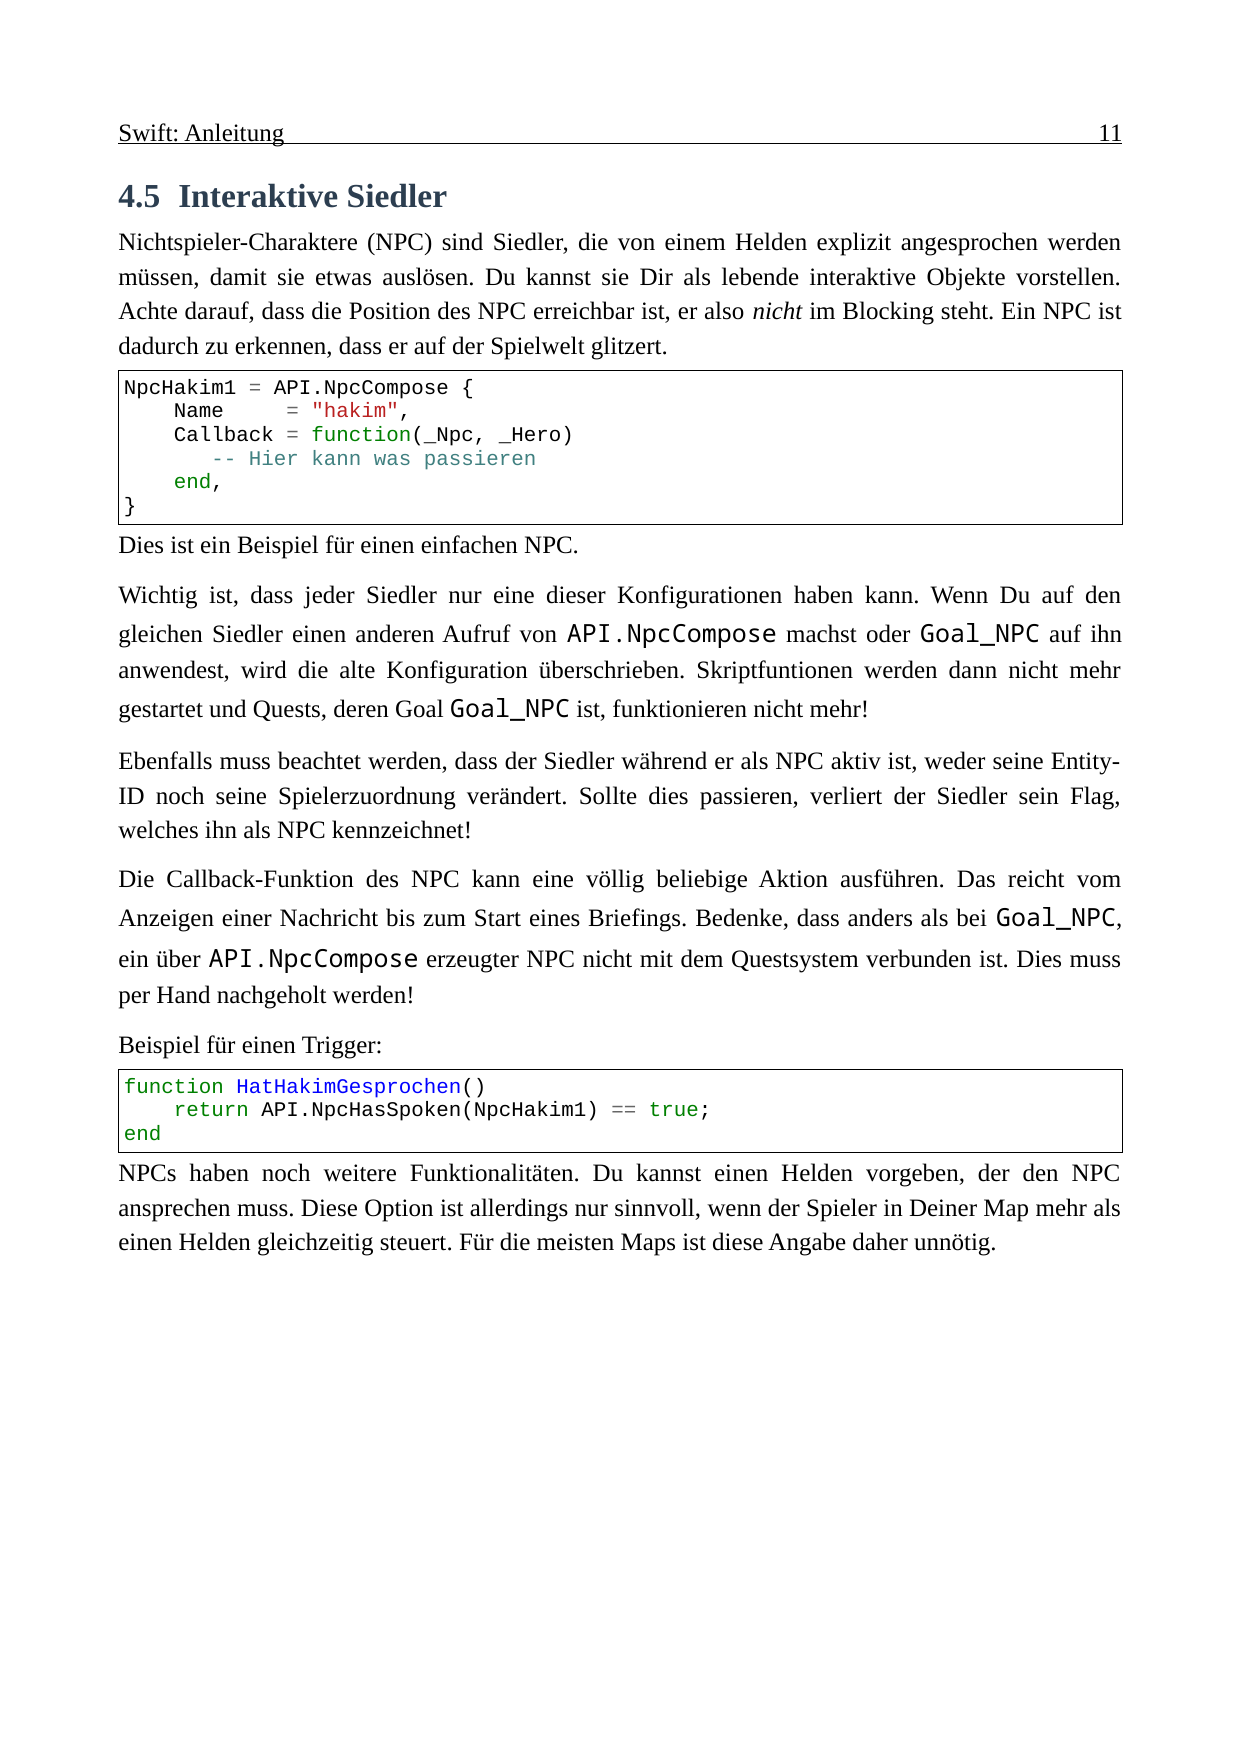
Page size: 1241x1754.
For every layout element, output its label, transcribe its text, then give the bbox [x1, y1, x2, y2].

subtitle Interaktive Siedler [118, 176, 1122, 215]
text Die Callback-Funktion des NPC kann eine völlig beliebige Aktion ausführen. Das reicht vom Anzeigen einer Nachricht bis zum Start eines Briefings. Bedenke, dass anders als bei Goal_NPC, ein über API.NpcCompose erzeugter NPC nicht mit dem Questsystem verbunden ist. Dies muss per Hand nachgeholt werden! [118, 864, 1122, 1009]
text Nichtspieler-Charaktere (NPC) sind Siedler, die von einem Helden explizit angesprochen werden müssen, damit sie etwas auslösen. Du kannst sie Dir als lebende interaktive Objekte vorstellen. Achte darauf, dass die Position des NPC erreichbar ist, er also nicht im Blocking steht. Ein NPC ist dadurch zu erkennen, dass er auf der Spielwelt glitzert. [118, 227, 1122, 360]
text Dies ist ein Beispiel für einen einfachen NPC. [118, 525, 1122, 559]
text Beispiel für einen Trigger: [118, 1030, 1122, 1059]
text Ebenfalls muss beachtet werden, dass der Siedler während er als NPC aktiv ist, weder seine Entity-ID noch seine Spielerzuordnung verändert. Sollte dies passieren, verliert der Siedler sein Flag, welches ihn als NPC kennzeichnet! [118, 746, 1122, 844]
text Wichtig ist, dass jeder Siedler nur eine dieser Konfigurationen haben kann. Wenn Du auf den gleichen Siedler einen anderen Aufruf von API.NpcCompose machst oder Goal_NPC auf ihn anwendest, wird die alte Konfiguration überschrieben. Skriptfuntionen werden dann nicht mehr gestartet und Quests, deren Goal Goal_NPC ist, funktionieren nicht mehr! [118, 580, 1122, 725]
text NPCs haben noch weitere Funktionalitäten. Du kannst einen Helden vorgeben, der den NPC ansprechen muss. Diese Option ist allerdings nur sinnvoll, wenn der Spieler in Deiner Map mehr als einen Helden gleichzeitig steuert. Für die meisten Maps ist diese Angabe daher unnötig. [118, 1153, 1122, 1256]
